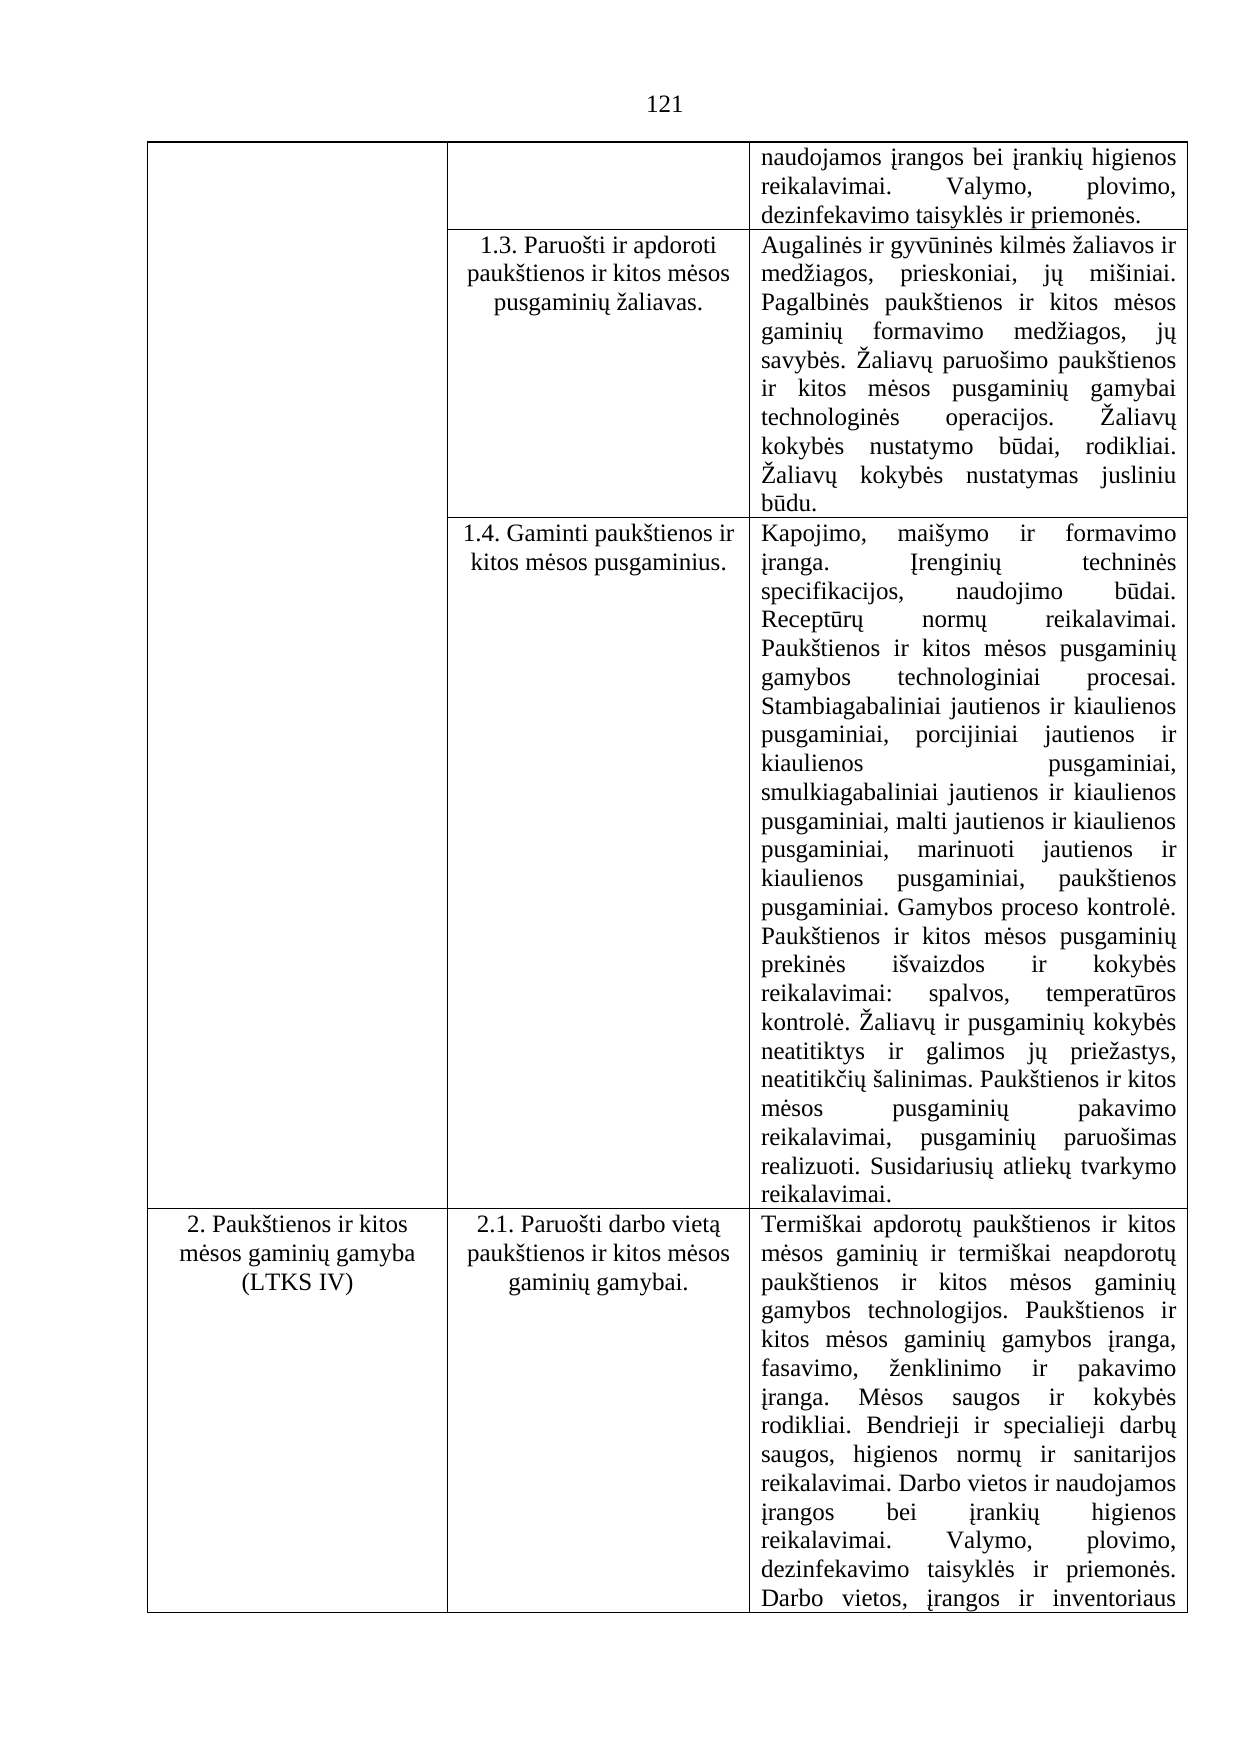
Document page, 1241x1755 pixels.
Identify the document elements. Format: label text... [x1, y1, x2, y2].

table_cell Kapojimo, maišymo ir formavimo įranga. Įrenginių techninės specifikacijos, naudojimo būdai. Receptūrų normų reikalavimai. Paukštienos ir kitos mėsos pusgaminių gamybos technologiniai procesai. Stambiagabaliniai jautienos ir kiaulienos pusgaminiai, porcijiniai jautienos ir kiaulienos pusgaminiai, smulkiagabaliniai jautienos ir kiaulienos pusgaminiai, malti jautienos ir kiaulienos pusgaminiai, marinuoti jautienos ir kiaulienos pusgaminiai, paukštienos pusgaminiai. Gamybos proceso kontrolė. Paukštienos ir kitos mėsos pusgaminių prekinės išvaizdos ir kokybės reikalavimai: spalvos, temperatūros kontrolė. Žaliavų ir pusgaminių kokybės neatitiktys ir galimos jų priežastys, neatitikčių šalinimas. Paukštienos ir kitos mėsos pusgaminių pakavimo reikalavimai, pusgaminių paruošimas realizuoti. Susidariusių atliekų tvarkymo reikalavimai. [750, 518, 1187, 1208]
table_cell [148, 143, 447, 1208]
table_cell 2. Paukštienos ir kitos mėsos gaminių gamyba (LTKS IV) [148, 1209, 447, 1612]
table_cell Augalinės ir gyvūninės kilmės žaliavos ir medžiagos, prieskoniai, jų mišiniai. Pagalbinės paukštienos ir kitos mėsos gaminių formavimo medžiagos, jų savybės. Žaliavų paruošimo paukštienos ir kitos mėsos pusgaminių gamybai technologinės operacijos. Žaliavų kokybės nustatymo būdai, rodikliai. Žaliavų kokybės nustatymas jusliniu būdu. [750, 230, 1187, 517]
table_cell [448, 143, 749, 229]
table_cell 1.4. Gaminti paukštienos ir kitos mėsos pusgaminius. [448, 518, 749, 1208]
table_cell Termiškai apdorotų paukštienos ir kitos mėsos gaminių ir termiškai neapdorotų paukštienos ir kitos mėsos gaminių gamybos technologijos. Paukštienos ir kitos mėsos gaminių gamybos įranga, fasavimo, ženklinimo ir pakavimo įranga. Mėsos saugos ir kokybės rodikliai. Bendrieji ir specialieji darbų saugos, higienos normų ir sanitarijos reikalavimai. Darbo vietos ir naudojamos įrangos bei įrankių higienos reikalavimai. Valymo, plovimo, dezinfekavimo taisyklės ir priemonės. Darbo vietos, įrangos ir inventoriaus [750, 1209, 1187, 1612]
table_cell naudojamos įrangos bei įrankių higienos reikalavimai. Valymo, plovimo, dezinfekavimo taisyklės ir priemonės. [750, 143, 1187, 229]
table_cell 2.1. Paruošti darbo vietą paukštienos ir kitos mėsos gaminių gamybai. [448, 1209, 749, 1612]
table_cell 1.3. Paruošti ir apdoroti paukštienos ir kitos mėsos pusgaminių žaliavas. [448, 230, 749, 517]
